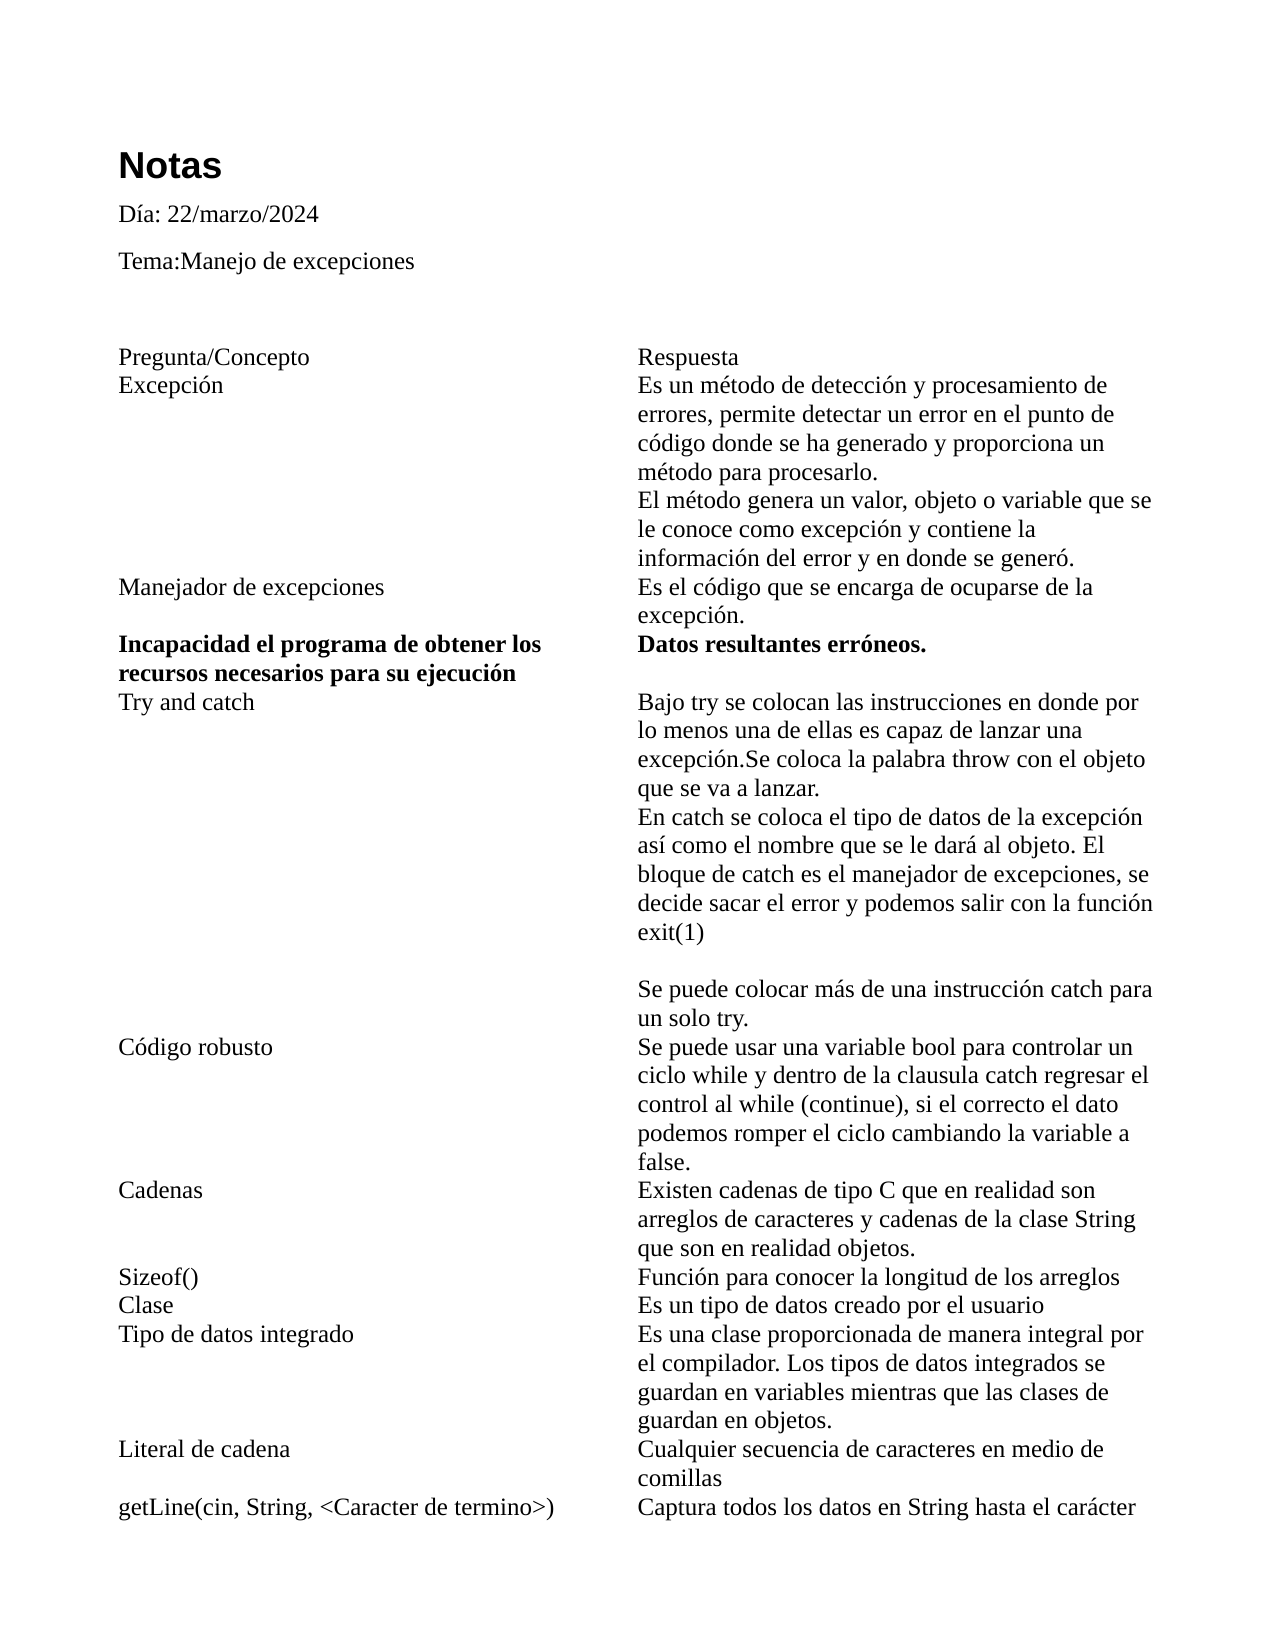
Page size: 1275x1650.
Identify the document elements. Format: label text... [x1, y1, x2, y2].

table_cell Función para conocer la longitud de los arreglos [638, 1262, 1157, 1290]
table_cell Clase [118, 1290, 637, 1319]
table_cell Es un método de detección y procesamiento de errores, permite detectar un error en el punto de código donde se ha generado y proporciona un método para procesarlo. El método genera un valor, objeto o variable que se le conoce como excepción y contiene la información del error y en donde se generó. [638, 370, 1157, 572]
table_cell Incapacidad el programa de obtener los recursos necesarios para su ejecución [118, 629, 637, 687]
table_cell Datos resultantes erróneos. [638, 629, 1157, 687]
table_cell Tipo de datos integrado [118, 1319, 637, 1434]
table_cell Cualquier secuencia de caracteres en medio de comillas [638, 1434, 1157, 1492]
table_header Respuesta [638, 342, 1157, 370]
text Día: 22/marzo/2024 [118, 199, 1157, 227]
table_cell Captura todos los datos en String hasta el carácter [638, 1492, 1157, 1520]
table_cell Es una clase proporcionada de manera integral por el compilador. Los tipos de datos integrados se guardan en variables mientras que las clases de guardan en objetos. [638, 1319, 1157, 1434]
table_cell Try and catch [118, 687, 637, 1032]
table_cell Código robusto [118, 1032, 637, 1175]
table_cell Sizeof() [118, 1262, 637, 1290]
text Tema:Manejo de excepciones [118, 246, 1157, 275]
table_cell Manejador de excepciones [118, 572, 637, 629]
table_cell Es el código que se encarga de ocuparse de la excepción. [638, 572, 1157, 629]
table_cell Se puede usar una variable bool para controlar un ciclo while y dentro de la clausula catch regresar el control al while (continue), si el correcto el dato podemos romper el ciclo cambiando la variable a false. [638, 1032, 1157, 1175]
table_cell getLine(cin, String, <Caracter de termino>) [118, 1492, 637, 1520]
table_cell Cadenas [118, 1175, 637, 1262]
table_cell Existen cadenas de tipo C que en realidad son arreglos de caracteres y cadenas de la clase String que son en realidad objetos. [638, 1175, 1157, 1262]
table_cell Bajo try se colocan las instrucciones en donde por lo menos una de ellas es capaz de lanzar una excepción.Se coloca la palabra throw con el objeto que se va a lanzar. En catch se coloca el tipo de datos de la excepción así como el nombre que se le dará al objeto. El bloque de catch es el manejador de excepciones, se decide sacar el error y podemos salir con la función exit(1) Se puede colocar más de una instrucción catch para un solo try. [638, 687, 1157, 1032]
subtitle Notas [118, 143, 1157, 186]
table_header Pregunta/Concepto [118, 342, 637, 370]
table_cell Es un tipo de datos creado por el usuario [638, 1290, 1157, 1319]
table_cell Literal de cadena [118, 1434, 637, 1492]
table_cell Excepción [118, 370, 637, 572]
